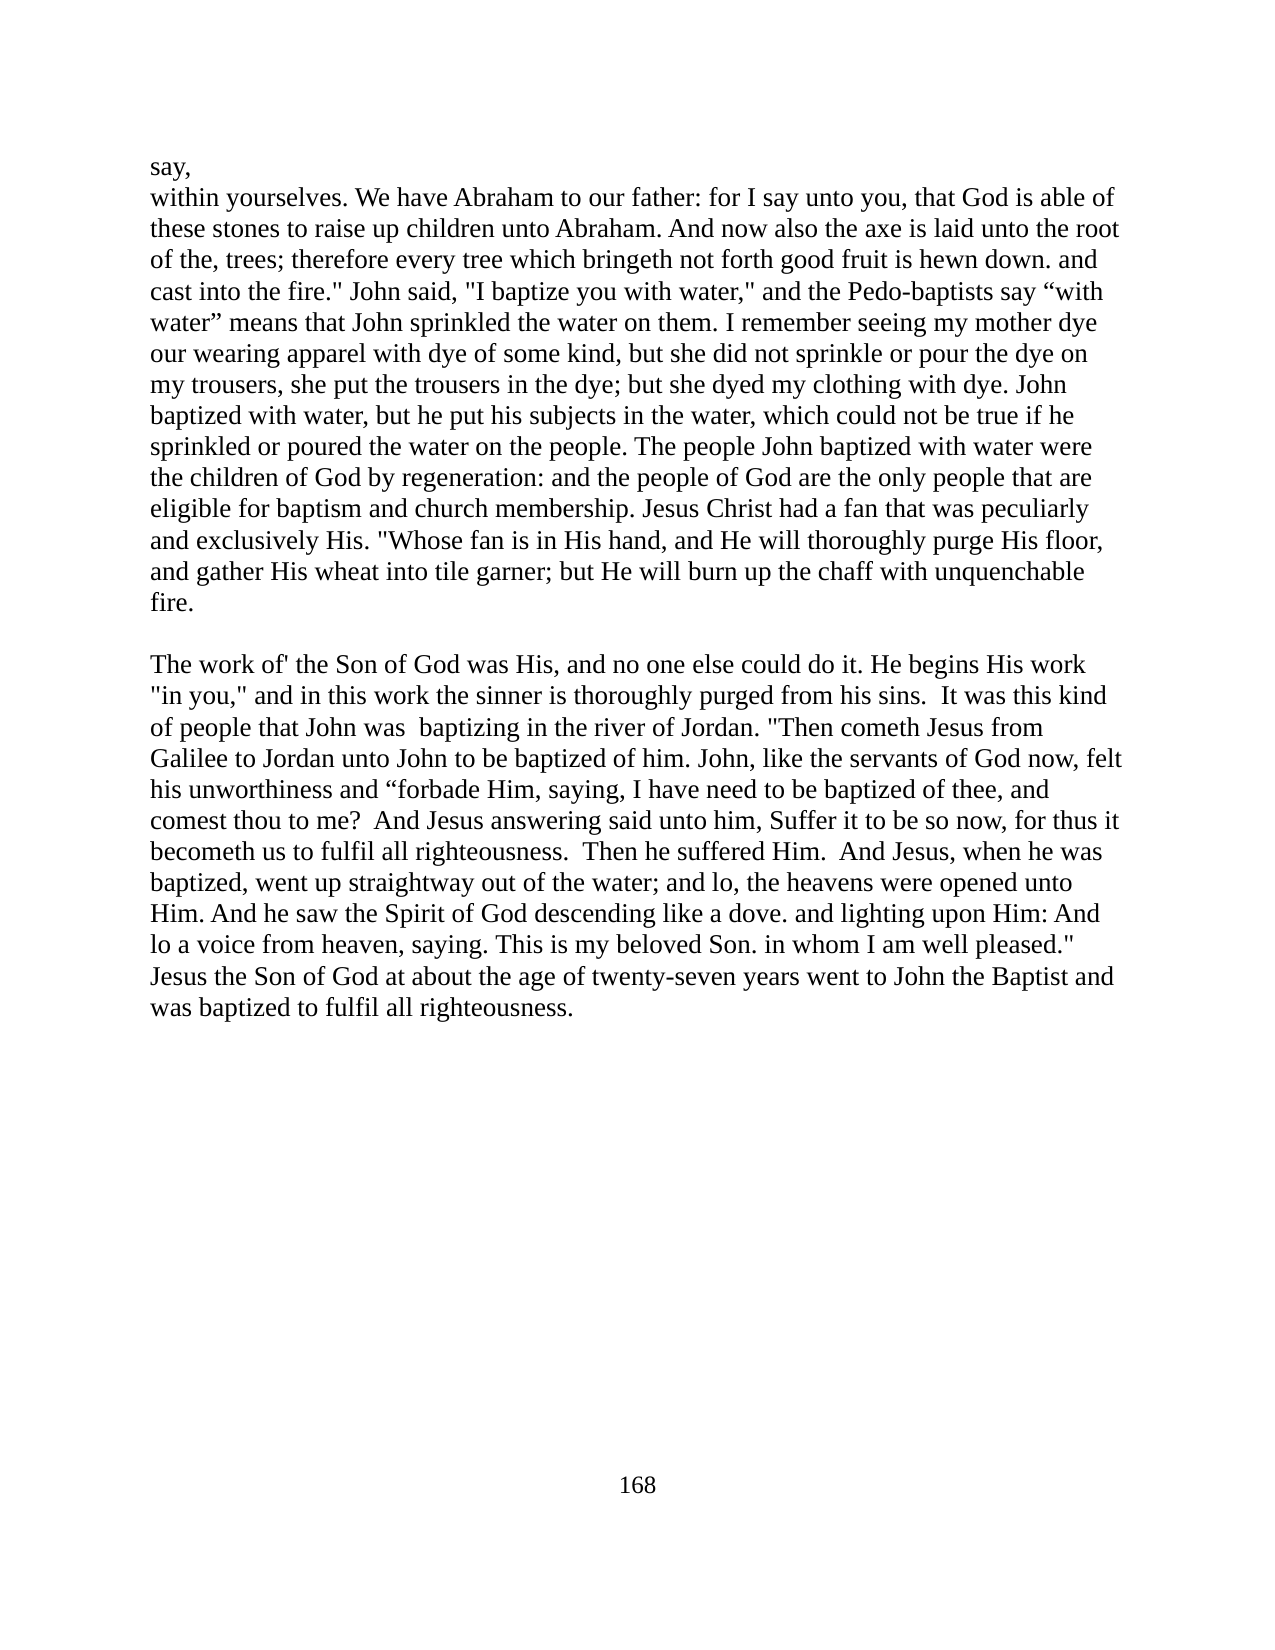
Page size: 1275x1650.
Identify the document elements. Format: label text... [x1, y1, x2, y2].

text The work of' the Son of God was His, and no one else could do it. He begins His work "in you," and in this work the sinner is thoroughly purged from his sins. It was this kind of people that John was baptizing in the river of Jordan. "Then cometh Jesus from Galilee to Jordan unto John to be baptized of him. John, like the servants of God now, felt his unworthiness and “forbade Him, saying, I have need to be baptized of thee, and comest thou to me? And Jesus answering said unto him, Suffer it to be so now, for thus it becometh us to fulfil all righteousness. Then he suffered Him. And Jesus, when he was baptized, went up straightway out of the water; and lo, the heavens were opened unto Him. And he saw the Spirit of God descending like a dove. and lighting upon Him: And lo a voice from heaven, saying. This is my beloved Son. in whom I am well pleased." Jesus the Son of God at about the age of twenty-seven years went to John the Baptist and was baptized to fulfil all righteousness. [150, 648, 1125, 1022]
text say, [150, 150, 1125, 181]
text within yourselves. We have Abraham to our father: for I say unto you, that God is able of these stones to raise up children unto Abraham. And now also the axe is laid unto the root of the, trees; therefore every tree which bringeth not forth good fruit is hewn down. and cast into the fire." John said, "I baptize you with water," and the Pedo-baptists say “with water” means that John sprinkled the water on them. I remember seeing my mother dye our wearing apparel with dye of some kind, but she did not sprinkle or pour the dye on my trousers, she put the trousers in the dye; but she dyed my clothing with dye. John baptized with water, but he put his subjects in the water, which could not be true if he sprinkled or poured the water on the people. The people John baptized with water were the children of God by regeneration: and the people of God are the only people that are eligible for baptism and church membership. Jesus Christ had a fan that was peculiarly and exclusively His. "Whose fan is in His hand, and He will thoroughly purge His floor, and gather His wheat into tile garner; but He will burn up the chaff with unquenchable fire. [150, 181, 1125, 617]
